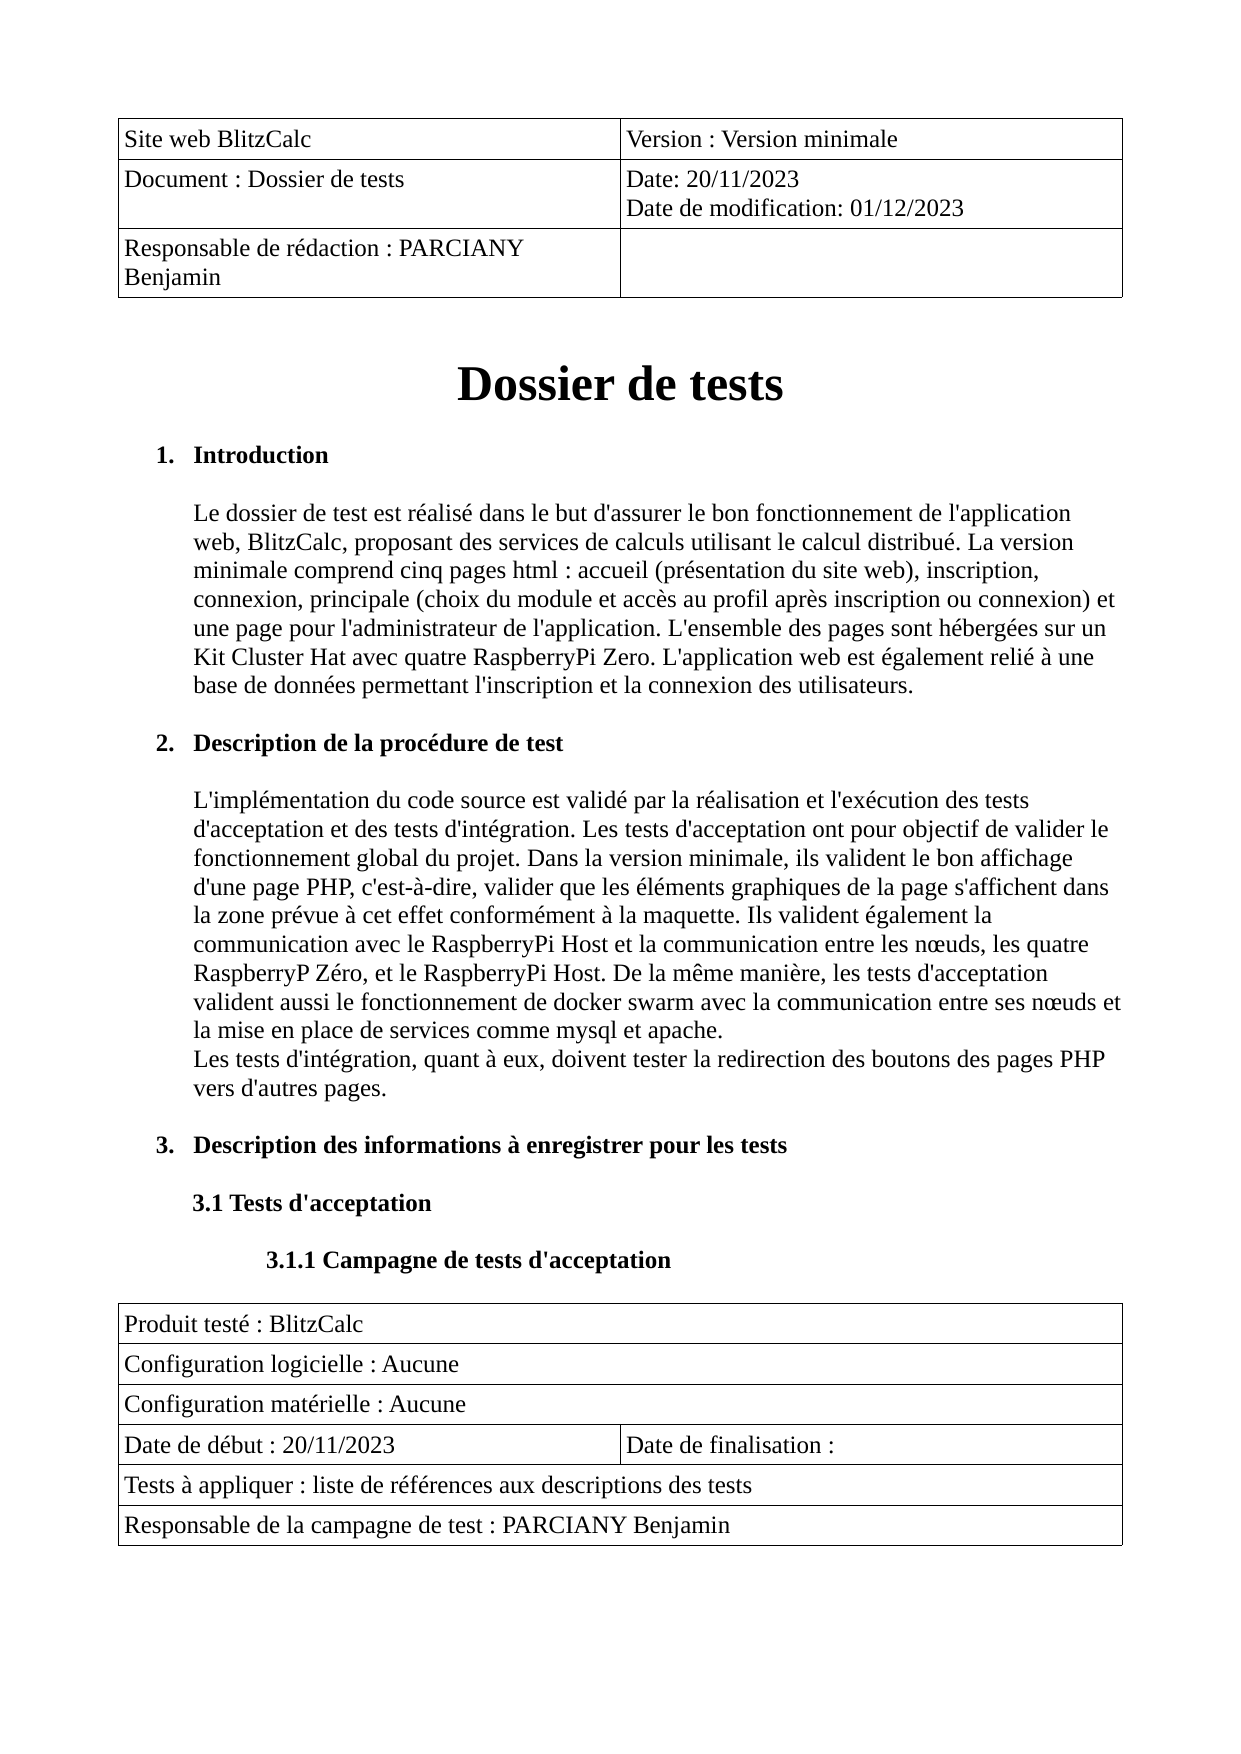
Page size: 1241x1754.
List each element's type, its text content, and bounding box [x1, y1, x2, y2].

text 3.1 Tests d'acceptation [118, 1188, 1122, 1217]
table_cell Document : Dossier de tests [119, 160, 620, 227]
table_cell [621, 229, 1122, 297]
table_cell Tests à appliquer : liste de références aux descriptions des tests [119, 1465, 1122, 1504]
table_header Site web BlitzCalc [119, 119, 620, 158]
list Les tests d'intégration, quant à eux, doivent tester la redirection des boutons des pages PHP vers d'autres pages. [156, 1044, 1122, 1102]
table_cell Responsable de la campagne de test : PARCIANY Benjamin [119, 1506, 1122, 1545]
table_cell Responsable de rédaction : PARCIANY Benjamin [119, 229, 620, 297]
table_cell Date de début : 20/11/2023 [119, 1425, 620, 1464]
list L'implémentation du code source est validé par la réalisation et l'exécution des tests d'acceptation et des tests d'intégration. Les tests d'acceptation ont pour objectif de valider le fonctionnement global du projet. Dans la version minimale, ils valident le bon affichage d'une page PHP, c'est-à-dire, valider que les éléments graphiques de la page s'affichent dans la zone prévue à cet effet conformément à la maquette. Ils valident également la communication avec le RaspberryPi Host et la communication entre les nœuds, les quatre RaspberryP Zéro, et le RaspberryPi Host. De la même manière, les tests d'acceptation valident aussi le fonctionnement de docker swarm avec la communication entre ses nœuds et la mise en place de services comme mysql et apache. [156, 785, 1122, 1044]
text 3.1.1 Campagne de tests d'acceptation [118, 1245, 1122, 1274]
text Dossier de tests [118, 354, 1122, 412]
table_cell Date de finalisation : [621, 1425, 1122, 1464]
table_cell Configuration matérielle : Aucune [119, 1385, 1122, 1424]
list Introduction [156, 440, 1122, 469]
list Description de la procédure de test [156, 728, 1122, 757]
table_cell Date: 20/11/2023 Date de modification: 01/12/2023 [621, 160, 1122, 227]
table_header Version : Version minimale [621, 119, 1122, 158]
list Description des informations à enregistrer pour les tests [156, 1130, 1122, 1159]
table_header Produit testé : BlitzCalc [119, 1304, 1122, 1343]
list Le dossier de test est réalisé dans le but d'assurer le bon fonctionnement de l'application web, BlitzCalc, proposant des services de calculs utilisant le calcul distribué. La version minimale comprend cinq pages html : accueil (présentation du site web), inscription, connexion, principale (choix du module et accès au profil après inscription ou connexion) et une page pour l'administrateur de l'application. L'ensemble des pages sont hébergées sur un Kit Cluster Hat avec quatre RaspberryPi Zero. L'application web est également relié à une base de données permettant l'inscription et la connexion des utilisateurs. [156, 498, 1122, 699]
table_cell Configuration logicielle : Aucune [119, 1344, 1122, 1383]
